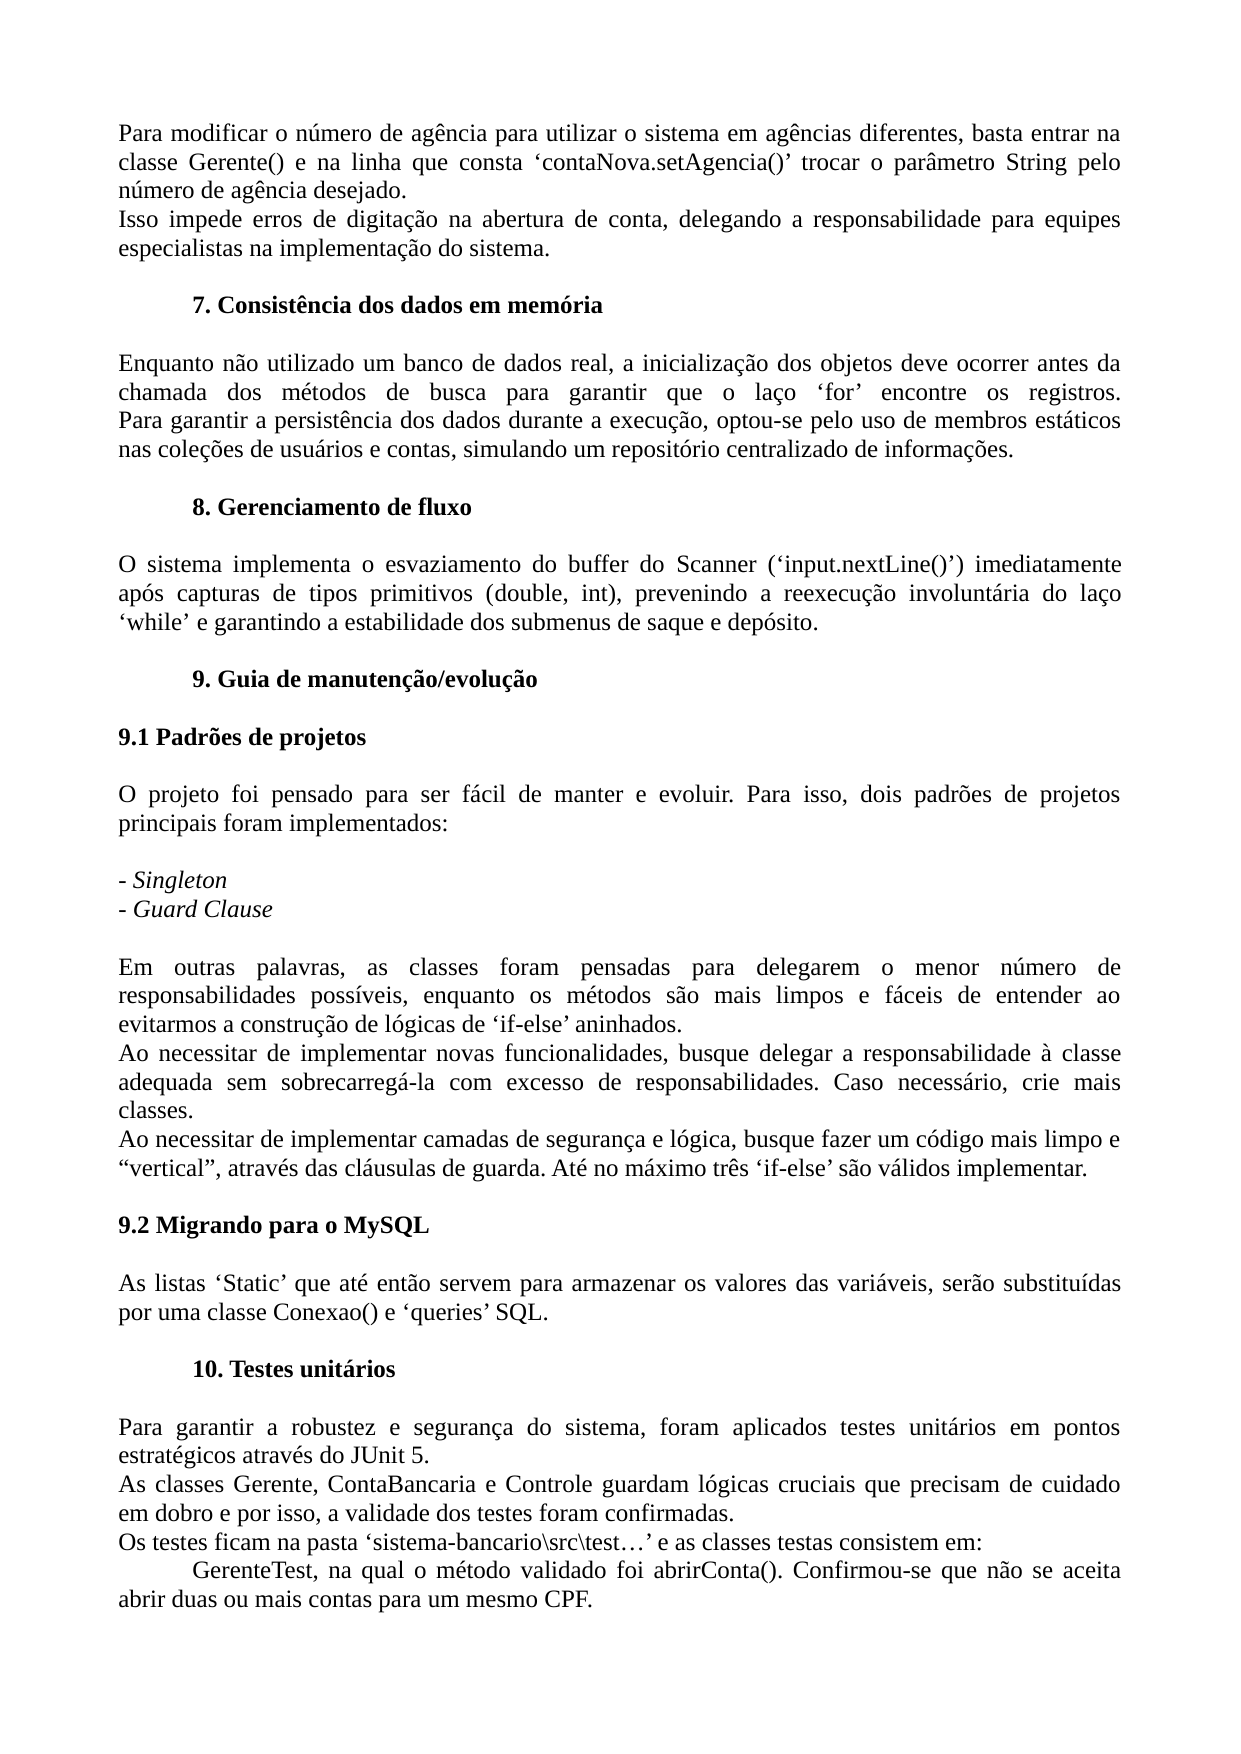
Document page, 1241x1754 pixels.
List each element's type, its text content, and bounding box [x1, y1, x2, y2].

text Ao necessitar de implementar novas funcionalidades, busque delegar a responsabilidade à classe adequada sem sobrecarregá-la com excesso de responsabilidades. Caso necessário, crie mais classes. [118, 1038, 1122, 1124]
text 9. Guia de manutenção/evolução [118, 664, 1122, 693]
text Para modificar o número de agência para utilizar o sistema em agências diferentes, basta entrar na classe Gerente() e na linha que consta ‘contaNova.setAgencia()’ trocar o parâmetro String pelo número de agência desejado. [118, 118, 1122, 204]
text Os testes ficam na pasta ‘sistema-bancario\src\test…’ e as classes testas consistem em: [118, 1527, 1122, 1556]
text As listas ‘Static’ que até então servem para armazenar os valores das variáveis, serão substituídas por uma classe Conexao() e ‘queries’ SQL. [118, 1268, 1122, 1326]
text 10. Testes unitários [118, 1354, 1122, 1383]
text Isso impede erros de digitação na abertura de conta, delegando a responsabilidade para equipes especialistas na implementação do sistema. [118, 204, 1122, 262]
text Para garantir a robustez e segurança do sistema, foram aplicados testes unitários em pontos estratégicos através do JUnit 5. [118, 1412, 1122, 1469]
text O projeto foi pensado para ser fácil de manter e evoluir. Para isso, dois padrões de projetos principais foram implementados: [118, 779, 1122, 837]
text As classes Gerente, ContaBancaria e Controle guardam lógicas cruciais que precisam de cuidado em dobro e por isso, a validade dos testes foram confirmadas. [118, 1469, 1122, 1527]
text 9.2 Migrando para o MySQL [118, 1211, 1122, 1239]
text Ao necessitar de implementar camadas de segurança e lógica, busque fazer um código mais limpo e “vertical”, através das cláusulas de guarda. Até no máximo três ‘if-else’ são válidos implementar. [118, 1124, 1122, 1182]
text Em outras palavras, as classes foram pensadas para delegarem o menor número de responsabilidades possíveis, enquanto os métodos são mais limpos e fáceis de entender ao evitarmos a construção de lógicas de ‘if-else’ aninhados. [118, 952, 1122, 1038]
text - Guard Clause [118, 894, 1122, 923]
text Enquanto não utilizado um banco de dados real, a inicialização dos objetos deve ocorrer antes da chamada dos métodos de busca para garantir que o laço ‘for’ encontre os registros. Para garantir a persistência dos dados durante a execução, optou-se pelo uso de membros estáticos nas coleções de usuários e contas, simulando um repositório centralizado de informações. [118, 348, 1122, 463]
text O sistema implementa o esvaziamento do buffer do Scanner (‘input.nextLine()’) imediatamente após capturas de tipos primitivos (double, int), prevenindo a reexecução involuntária do laço ‘while’ e garantindo a estabilidade dos submenus de saque e depósito. [118, 549, 1122, 636]
text - Singleton [118, 866, 1122, 894]
text 9.1 Padrões de projetos [118, 722, 1122, 751]
text 8. Gerenciamento de fluxo [118, 492, 1122, 521]
text GerenteTest, na qual o método validado foi abrirConta(). Confirmou-se que não se aceita abrir duas ou mais contas para um mesmo CPF. [118, 1556, 1122, 1613]
text 7. Consistência dos dados em memória [118, 291, 1122, 319]
